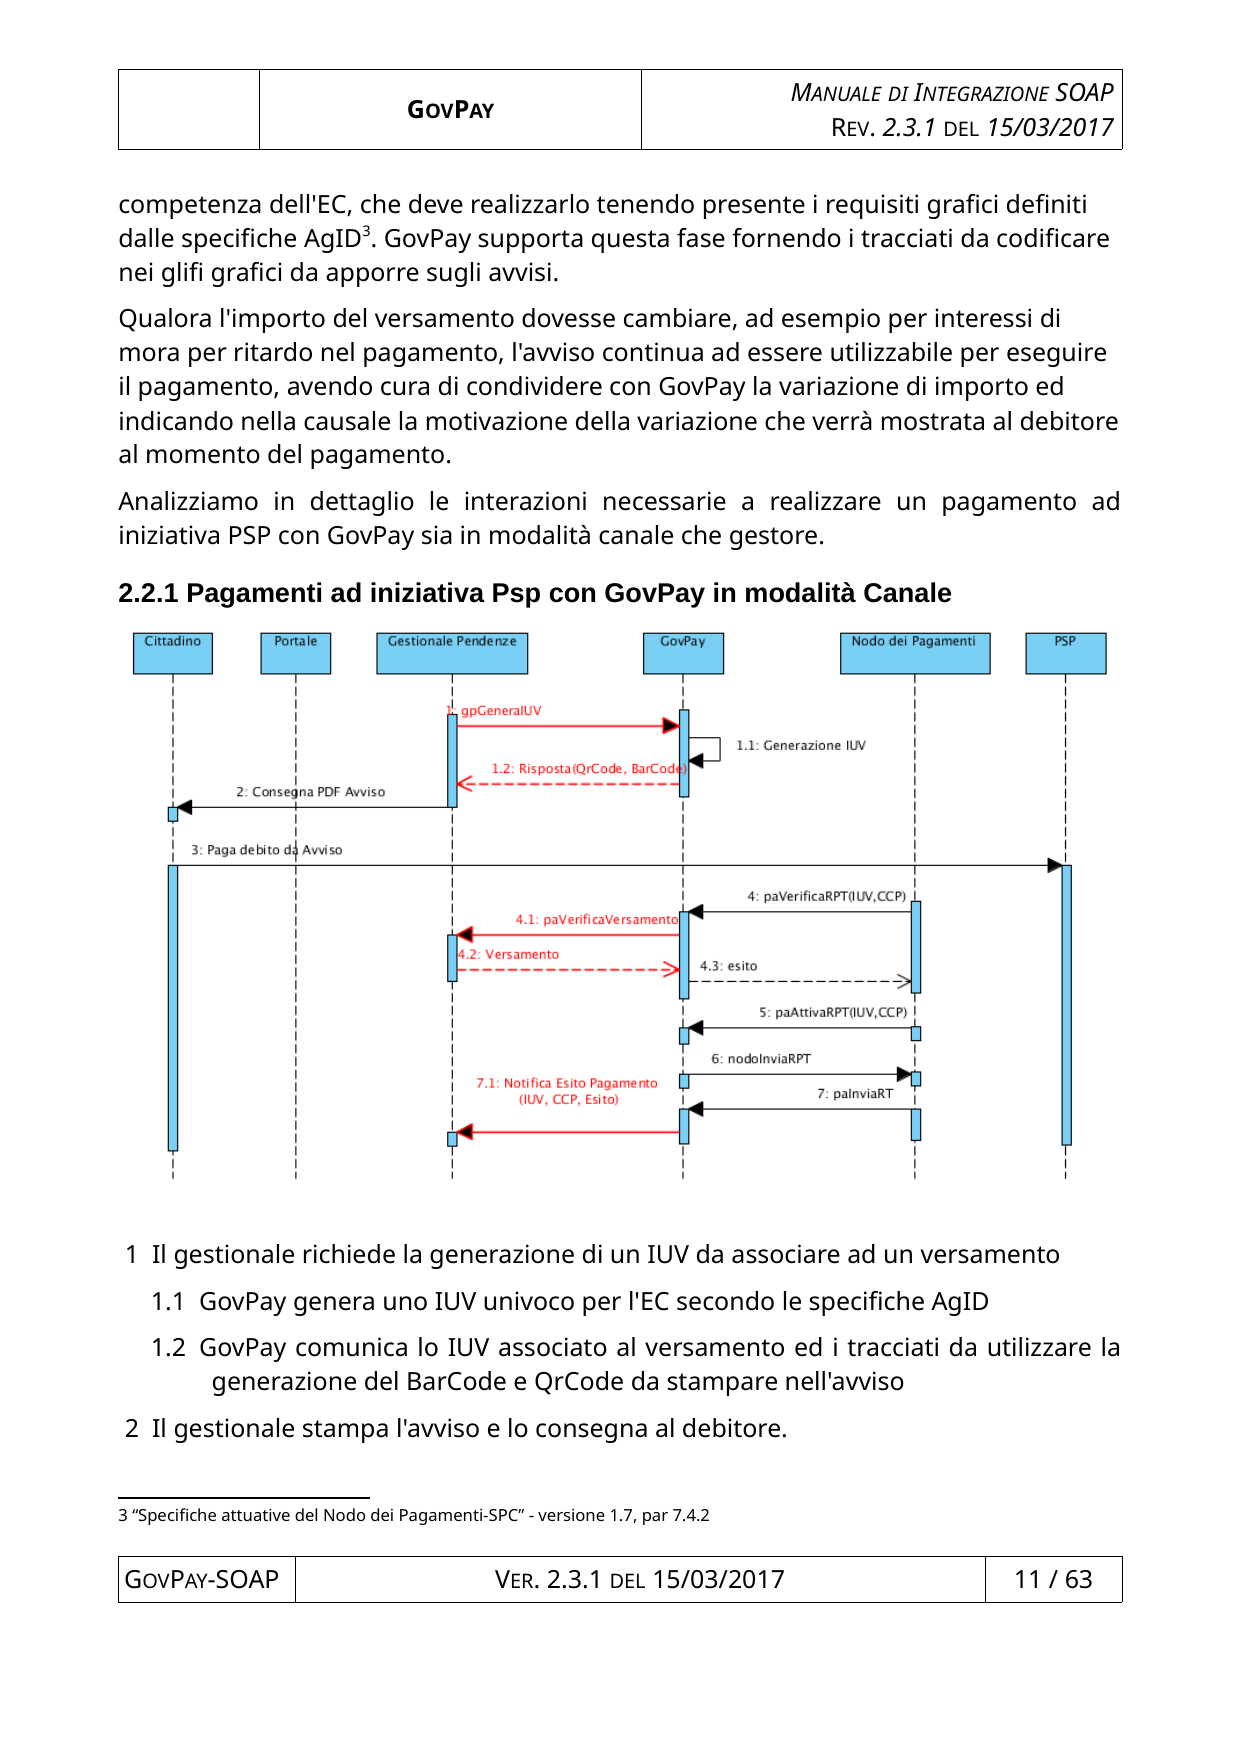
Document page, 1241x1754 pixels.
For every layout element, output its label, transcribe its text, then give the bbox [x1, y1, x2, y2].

list Il gestionale richiede la generazione di un IUV da associare ad un versamento [118, 1237, 1122, 1271]
subtitle Pagamenti ad iniziativa Psp con GovPay in modalità Canale [118, 577, 1122, 608]
text “Specifiche attuative del Nodo dei Pagamenti-SPC” - versione 1.7, par 7.4.2 [118, 1504, 1122, 1527]
text competenza dell'EC, che deve realizzarlo tenendo presente i requisiti grafici definiti dalle specifiche AgID. GovPay supporta questa fase fornendo i tracciati da codificare nei glifi grafici da apporre sugli avvisi. [118, 186, 1122, 288]
text Qualora l'importo del versamento dovesse cambiare, ad esempio per interessi di mora per ritardo nel pagamento, l'avviso continua ad essere utilizzabile per eseguire il pagamento, avendo cura di condividere con GovPay la variazione di importo ed indicando nella causale la motivazione della variazione che verrà mostrata al debitore al momento del pagamento. [118, 301, 1122, 471]
list GovPay comunica lo IUV associato al versamento ed i tracciati da utilizzare la generazione del BarCode e QrCode da stampare nell'avviso [144, 1330, 1122, 1398]
list Il gestionale stampa l'avviso e lo consegna al debitore. [118, 1411, 1122, 1444]
text Analizziamo in dettaglio le interazioni necessarie a realizzare un pagamento ad iniziativa PSP con GovPay sia in modalità canale che gestore. [118, 484, 1122, 552]
picture [118, 620, 1123, 1191]
list GovPay genera uno IUV univoco per l'EC secondo le specifiche AgID [144, 1283, 1122, 1317]
